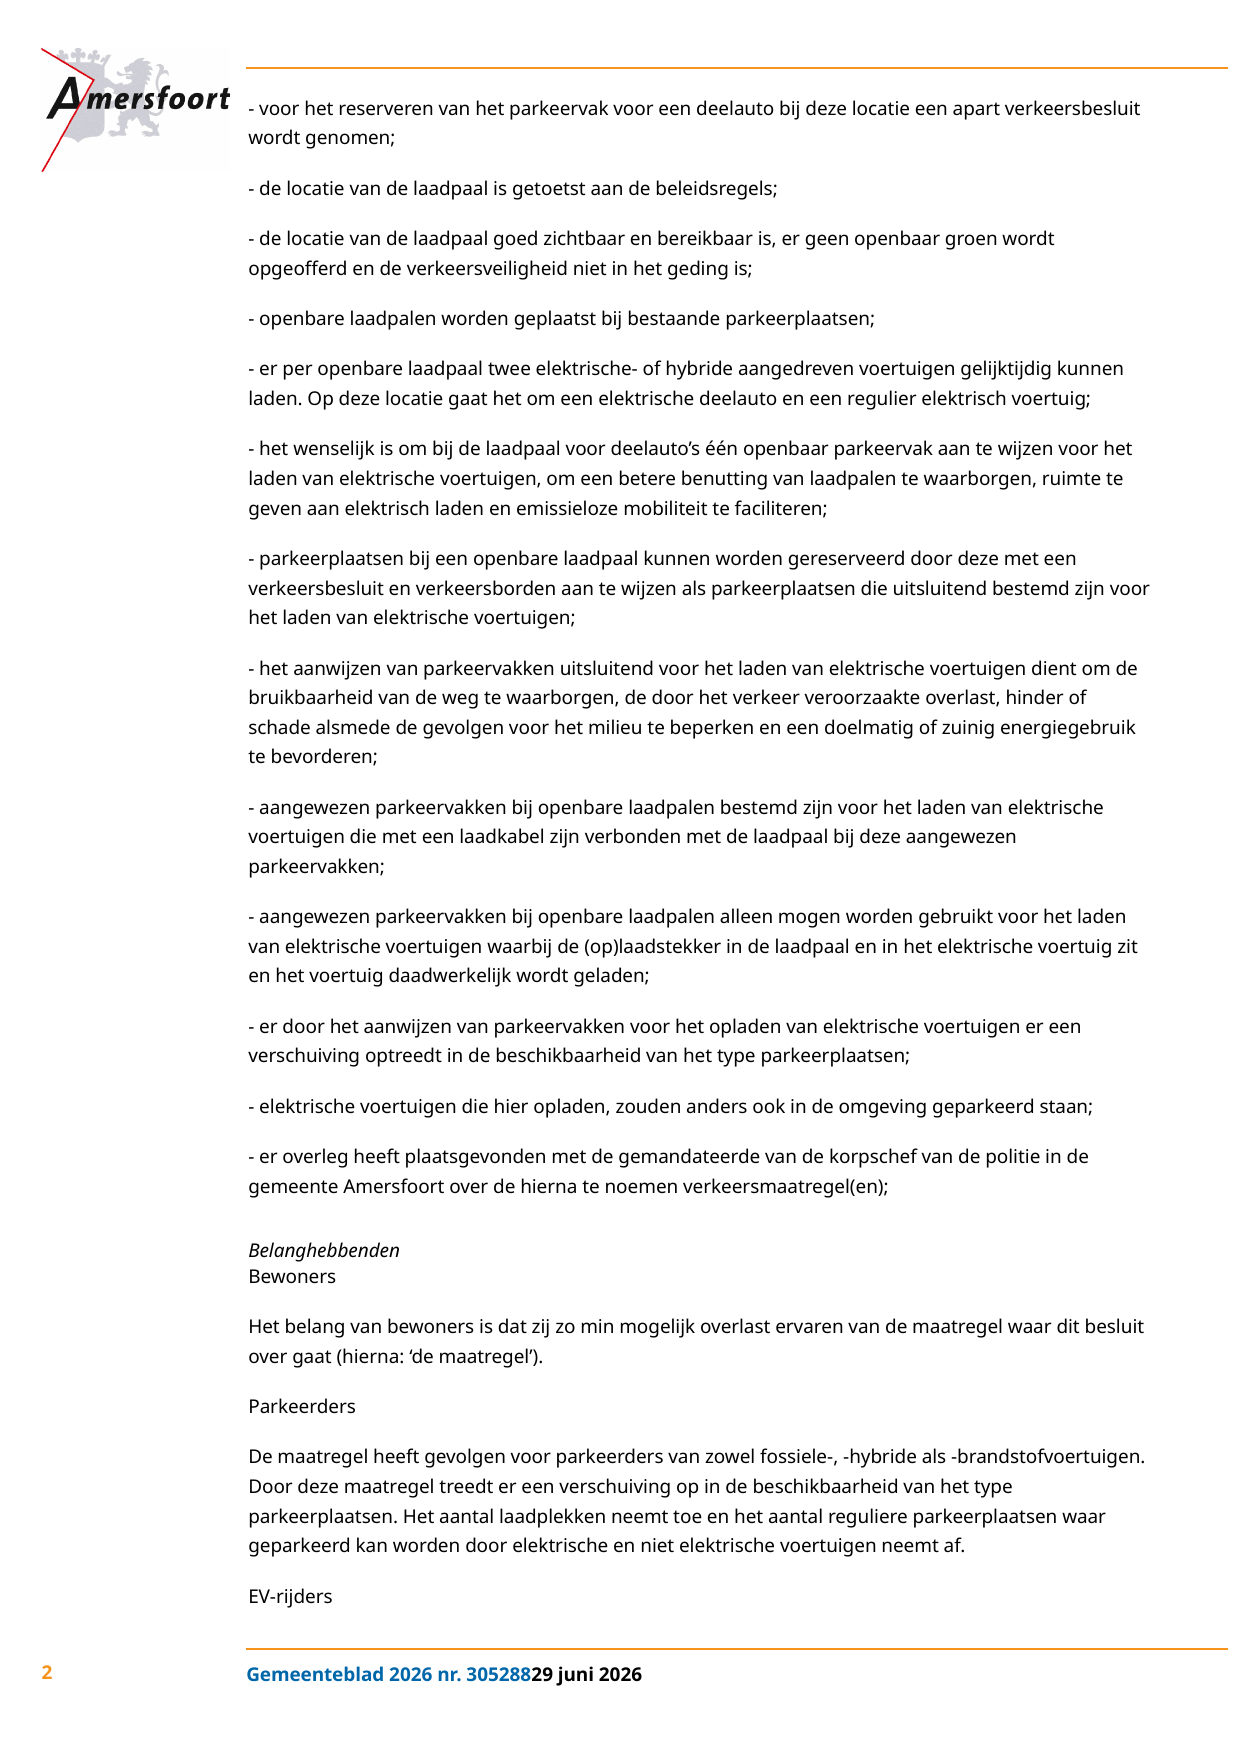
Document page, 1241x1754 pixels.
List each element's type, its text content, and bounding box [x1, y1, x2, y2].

text - voor het reserveren van het parkeervak voor een deelauto bij deze locatie een apart verkeersbesluit wordt genomen; [248, 95, 1152, 150]
text - het aanwijzen van parkeervakken uitsluitend voor het laden van elektrische voertuigen dient om de bruikbaarheid van de weg te waarborgen, de door het verkeer veroorzaakte overlast, hinder of schade alsmede de gevolgen voor het milieu te beperken en een doelmatig of zuinig energiegebruik te bevorderen; [248, 655, 1152, 769]
text - het wenselijk is om bij de laadpaal voor deelauto’s één openbaar parkeervak aan te wijzen voor het laden van elektrische voertuigen, om een betere benutting van laadpalen te waarborgen, ruimte te geven aan elektrisch laden en emissieloze mobiliteit te faciliteren; [248, 436, 1152, 521]
text - de locatie van de laadpaal is getoetst aan de beleidsregels; [248, 175, 1152, 201]
text - aangewezen parkeervakken bij openbare laadpalen alleen mogen worden gebruikt voor het laden van elektrische voertuigen waarbij de (op)laadstekker in de laadpaal en in het elektrische voertuig zit en het voertuig daadwerkelijk wordt geladen; [248, 903, 1152, 988]
text - de locatie van de laadpaal goed zichtbaar en bereikbaar is, er geen openbaar groen wordt opgeofferd en de verkeersveiligheid niet in het geding is; [248, 225, 1152, 281]
text - aangewezen parkeervakken bij openbare laadpalen bestemd zijn voor het laden van elektrische voertuigen die met een laadkabel zijn verbonden met de laadpaal bij deze aangewezen parkeervakken; [248, 794, 1152, 879]
text - er per openbare laadpaal twee elektrische- of hybride aangedreven voertuigen gelijktijdig kunnen laden. Op deze locatie gaat het om een elektrische deelauto en een regulier elektrisch voertuig; [248, 356, 1152, 411]
text - er door het aanwijzen van parkeervakken voor het opladen van elektrische voertuigen er een verschuiving optreedt in de beschikbaarheid van het type parkeerplaatsen; [248, 1013, 1152, 1068]
picture [41, 47, 231, 172]
text Bewoners [248, 1263, 1152, 1288]
text - openbare laadpalen worden geplaatst bij bestaande parkeerplaatsen; [248, 305, 1152, 331]
text EV-rijders [248, 1583, 1152, 1608]
text - parkeerplaatsen bij een openbare laadpaal kunnen worden gereserveerd door deze met een verkeersbesluit en verkeersborden aan te wijzen als parkeerplaatsen die uitsluitend bestemd zijn voor het laden van elektrische voertuigen; [248, 545, 1152, 630]
text Parkeerders [248, 1393, 1152, 1419]
text De maatregel heeft gevolgen voor parkeerders van zowel fossiele-, -hybride als -brandstofvoertuigen. Door deze maatregel treedt er een verschuiving op in de beschikbaarheid van het type parkeerplaatsen. Het aantal laadplekken neemt toe en het aantal reguliere parkeerplaatsen waar geparkeerd kan worden door elektrische en niet elektrische voertuigen neemt af. [248, 1444, 1152, 1558]
text - elektrische voertuigen die hier opladen, zouden anders ook in de omgeving geparkeerd staan; [248, 1093, 1152, 1119]
text - er overleg heeft plaatsgevonden met de gemandateerde van de korpschef van de politie in de gemeente Amersfoort over de hierna te noemen verkeersmaatregel(en); [248, 1143, 1152, 1199]
text Het belang van bewoners is dat zij zo min mogelijk overlast ervaren van de maatregel waar dit besluit over gaat (hierna: ‘de maatregel’). [248, 1313, 1152, 1368]
text Belanghebbenden [248, 1237, 1152, 1263]
